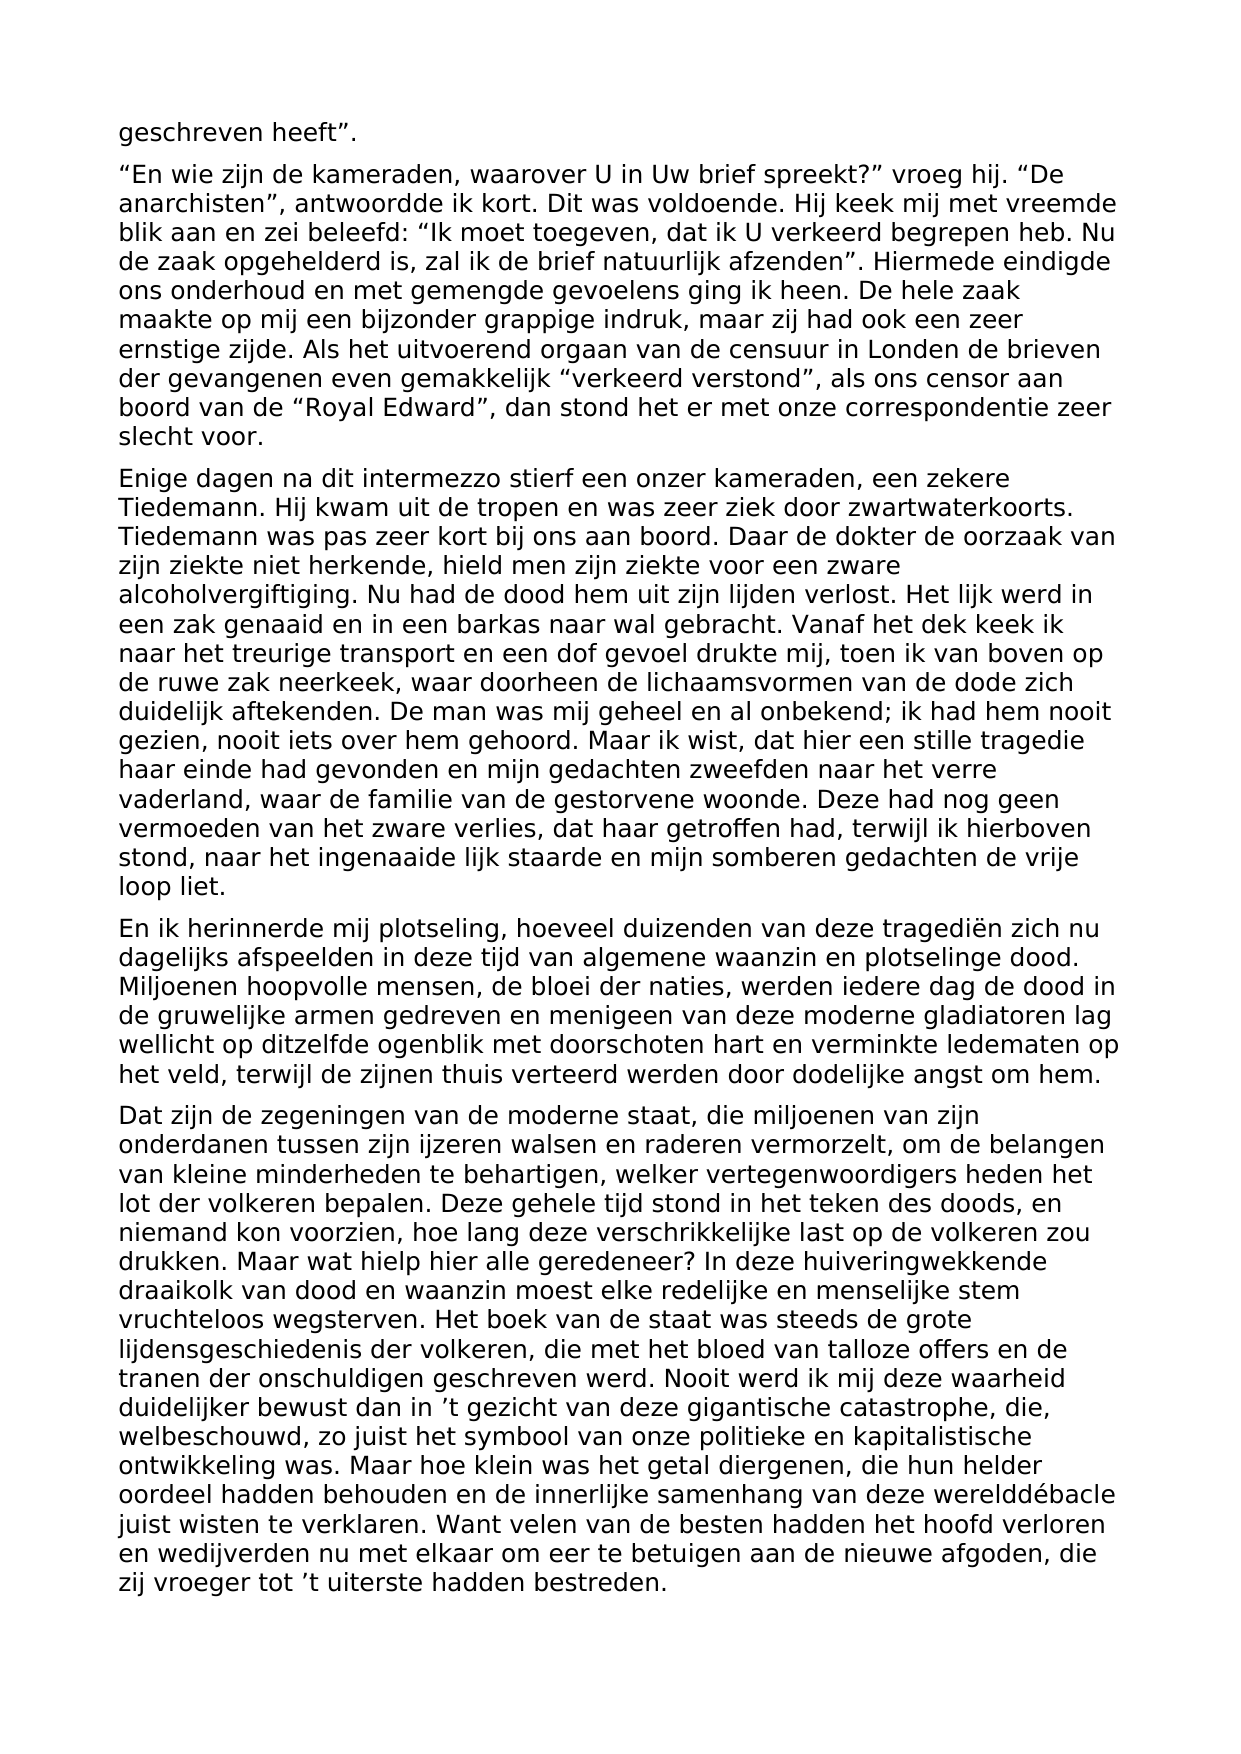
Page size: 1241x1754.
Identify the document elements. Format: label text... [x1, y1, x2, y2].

text Dat zijn de zegeningen van de moderne staat, die miljoenen van zijn onderdanen tussen zijn ijzeren walsen en raderen vermorzelt, om de belangen van kleine minderheden te behartigen, welker vertegenwoordigers heden het lot der volkeren bepalen. Deze gehele tijd stond in het teken des doods, en niemand kon voorzien, hoe lang deze verschrikkelijke last op de volkeren zou drukken. Maar wat hielp hier alle geredeneer? In deze huiveringwekkende draaikolk van dood en waanzin moest elke redelijke en menselijke stem vruchteloos wegsterven. Het boek van de staat was steeds de grote lijdensgeschiedenis der volkeren, die met het bloed van talloze offers en de tranen der onschuldigen geschreven werd. Nooit werd ik mij deze waarheid duidelijker bewust dan in ’t gezicht van deze gigantische catastrophe, die, welbeschouwd, zo juist het symbool van onze politieke en kapitalistische ontwikkeling was. Maar hoe klein was het getal diergenen, die hun helder oordeel hadden behouden en de innerlijke samenhang van deze werelddébacle juist wisten te verklaren. Want velen van de besten hadden het hoofd verloren en wedijverden nu met elkaar om eer te betuigen aan de nieuwe afgoden, die zij vroeger tot ’t uiterste hadden bestreden. [118, 1101, 1122, 1597]
text geschreven heeft”. [118, 118, 1122, 147]
text En ik herinnerde mij plotseling, hoeveel duizenden van deze tragediën zich nu dagelijks afspeelden in deze tijd van algemene waanzin en plotselinge dood. Miljoenen hoopvolle mensen, de bloei der naties, werden iedere dag de dood in de gruwelijke armen gedreven en menigeen van deze moderne gladiatoren lag wellicht op ditzelfde ogenblik met doorschoten hart en verminkte ledematen op het veld, terwijl de zijnen thuis verteerd werden door dodelijke angst om hem. [118, 914, 1122, 1089]
text Enige dagen na dit intermezzo stierf een onzer kameraden, een zekere Tiedemann. Hij kwam uit de tropen en was zeer ziek door zwartwaterkoorts. Tiedemann was pas zeer kort bij ons aan boord. Daar de dokter de oorzaak van zijn ziekte niet herkende, hield men zijn ziekte voor een zware alcoholvergiftiging. Nu had de dood hem uit zijn lijden verlost. Het lijk werd in een zak genaaid en in een barkas naar wal gebracht. Vanaf het dek keek ik naar het treurige transport en een dof gevoel drukte mij, toen ik van boven op de ruwe zak neerkeek, waar doorheen de lichaamsvormen van de dode zich duidelijk aftekenden. De man was mij geheel en al onbekend; ik had hem nooit gezien, nooit iets over hem gehoord. Maar ik wist, dat hier een stille tragedie haar einde had gevonden en mijn gedachten zweefden naar het verre vaderland, waar de familie van de gestorvene woonde. Deze had nog geen vermoeden van het zware verlies, dat haar getroffen had, terwijl ik hierboven stond, naar het ingenaaide lijk staarde en mijn somberen gedachten de vrije loop liet. [118, 464, 1122, 901]
text “En wie zijn de kameraden, waarover U in Uw brief spreekt?” vroeg hij. “De anarchisten”, antwoordde ik kort. Dit was voldoende. Hij keek mij met vreemde blik aan en zei beleefd: “Ik moet toegeven, dat ik U verkeerd begrepen heb. Nu de zaak opgehelderd is, zal ik de brief natuurlijk afzenden”. Hiermede eindigde ons onderhoud en met gemengde gevoelens ging ik heen. De hele zaak maakte op mij een bijzonder grappige indruk, maar zij had ook een zeer ernstige zijde. Als het uitvoerend orgaan van de censuur in Londen de brieven der gevangenen even gemakkelijk “verkeerd verstond”, als ons censor aan boord van de “Royal Edward”, dan stond het er met onze correspondentie zeer slecht voor. [118, 160, 1122, 451]
